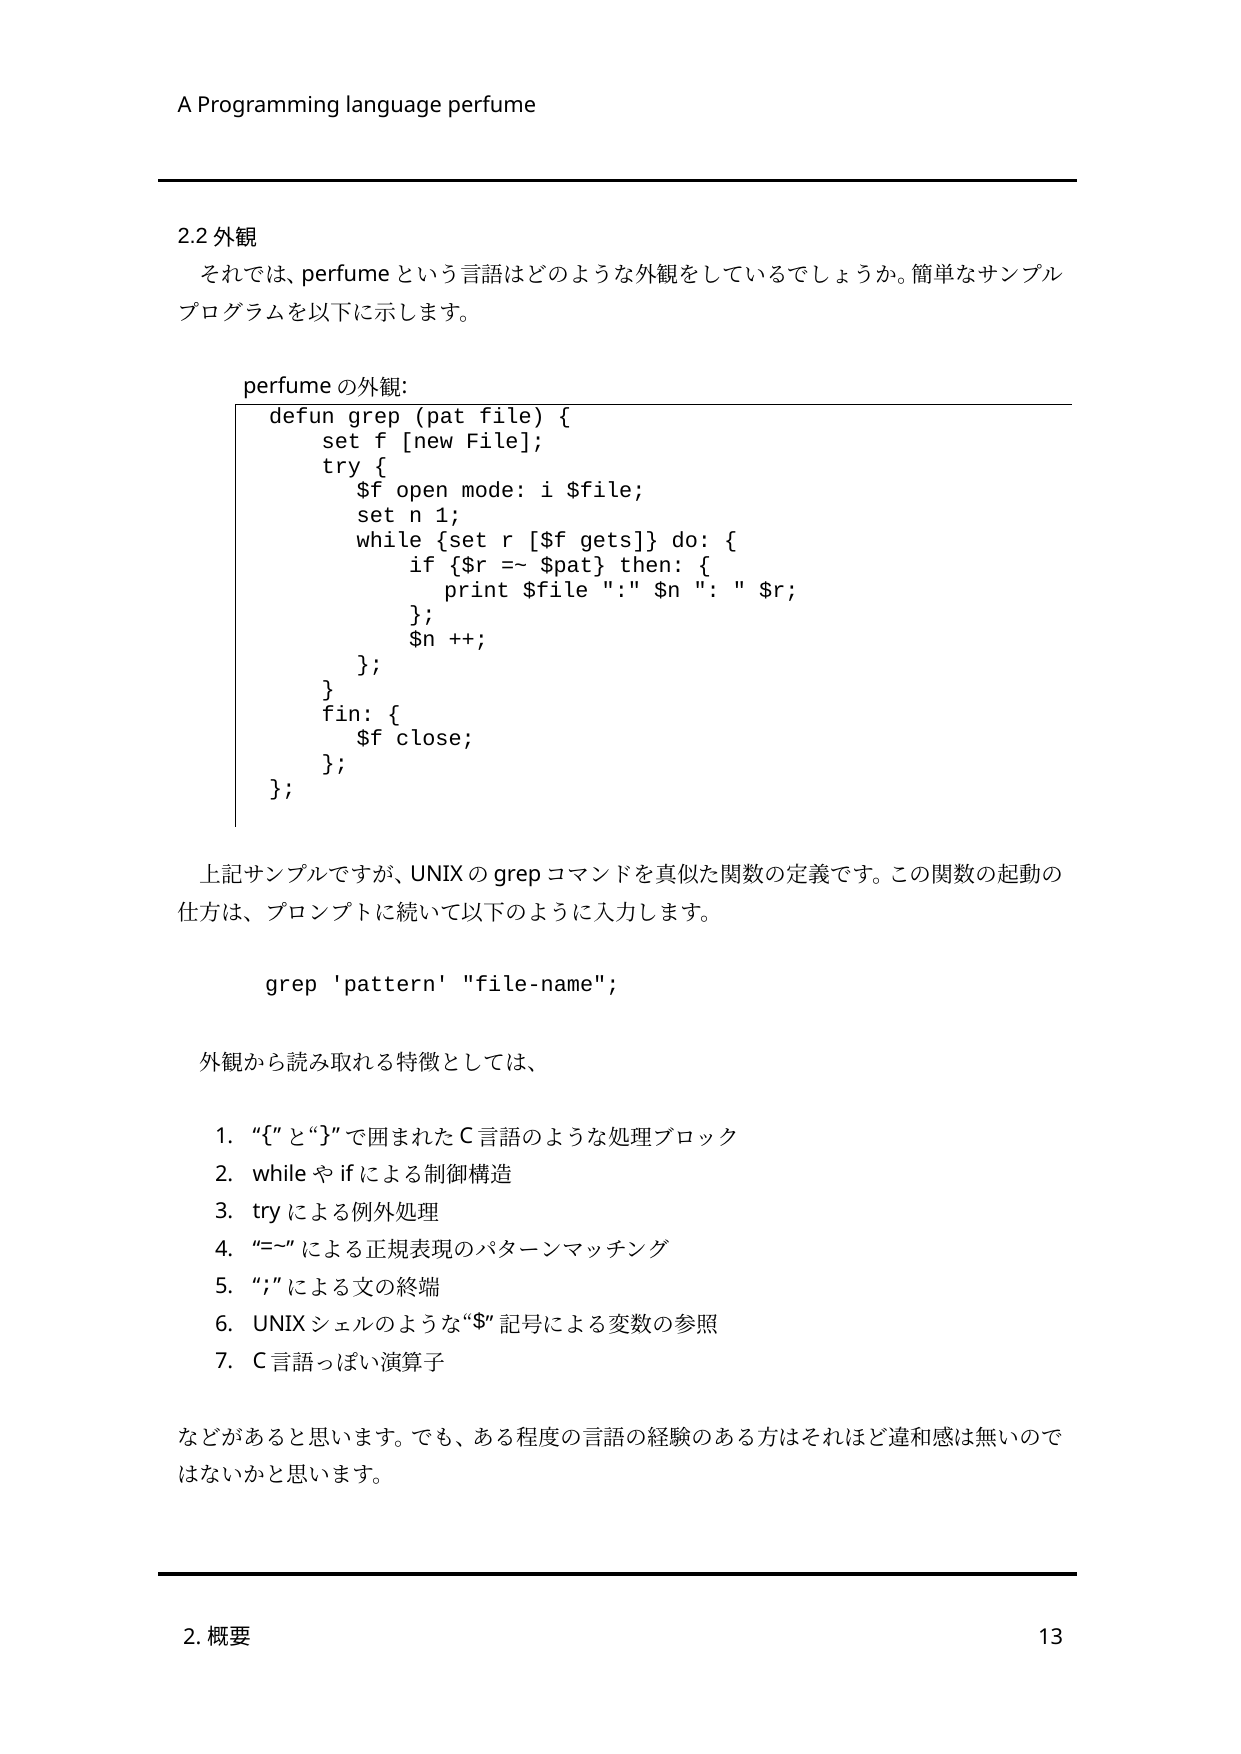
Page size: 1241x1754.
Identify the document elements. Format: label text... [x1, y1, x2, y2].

subtitle 2.2 外観 [177, 217, 1063, 254]
text perfumeの外観: [243, 367, 1063, 404]
list try による例外処理 [215, 1192, 1063, 1229]
list “{” と“}” で囲まれたC言語のような処理ブロック [215, 1117, 1063, 1154]
list UNIXシェルのような“$” 記号による変数の参照 [215, 1304, 1063, 1342]
text 外観から読み取れる特徴としては、 [177, 1042, 1063, 1079]
text それでは、perfumeという言語はどのような外観をしているでしょうか。簡単なサンプルプログラムを以下に示します。 [177, 254, 1063, 329]
list “;” による文の終端 [215, 1267, 1063, 1304]
list C言語っぽい演算子 [215, 1342, 1063, 1379]
text 上記サンプルですが、UNIXのgrepコマンドを真似た関数の定義です。この関数の起動の仕方は、プロンプトに続いて以下のように入力します。 [177, 854, 1063, 929]
list while や if による制御構造 [215, 1154, 1063, 1192]
text grep 'pattern' "file-name"; [177, 967, 1063, 1004]
text などがあると思います。でも、ある程度の言語の経験のある方はそれほど違和感は無いのではないかと思います。 [177, 1417, 1063, 1492]
table_header defun grep (pat file) { set f [new File]; try { $f open mode: i $file; set n 1; while {set r [$f gets]} do: { if {$r =~ $pat} then: { print $file ":" $n ": " $r; }; $n ++; }; } fin: { $f close; }; }; [236, 405, 1072, 827]
list “=~” による正規表現のパターンマッチング [215, 1229, 1063, 1267]
